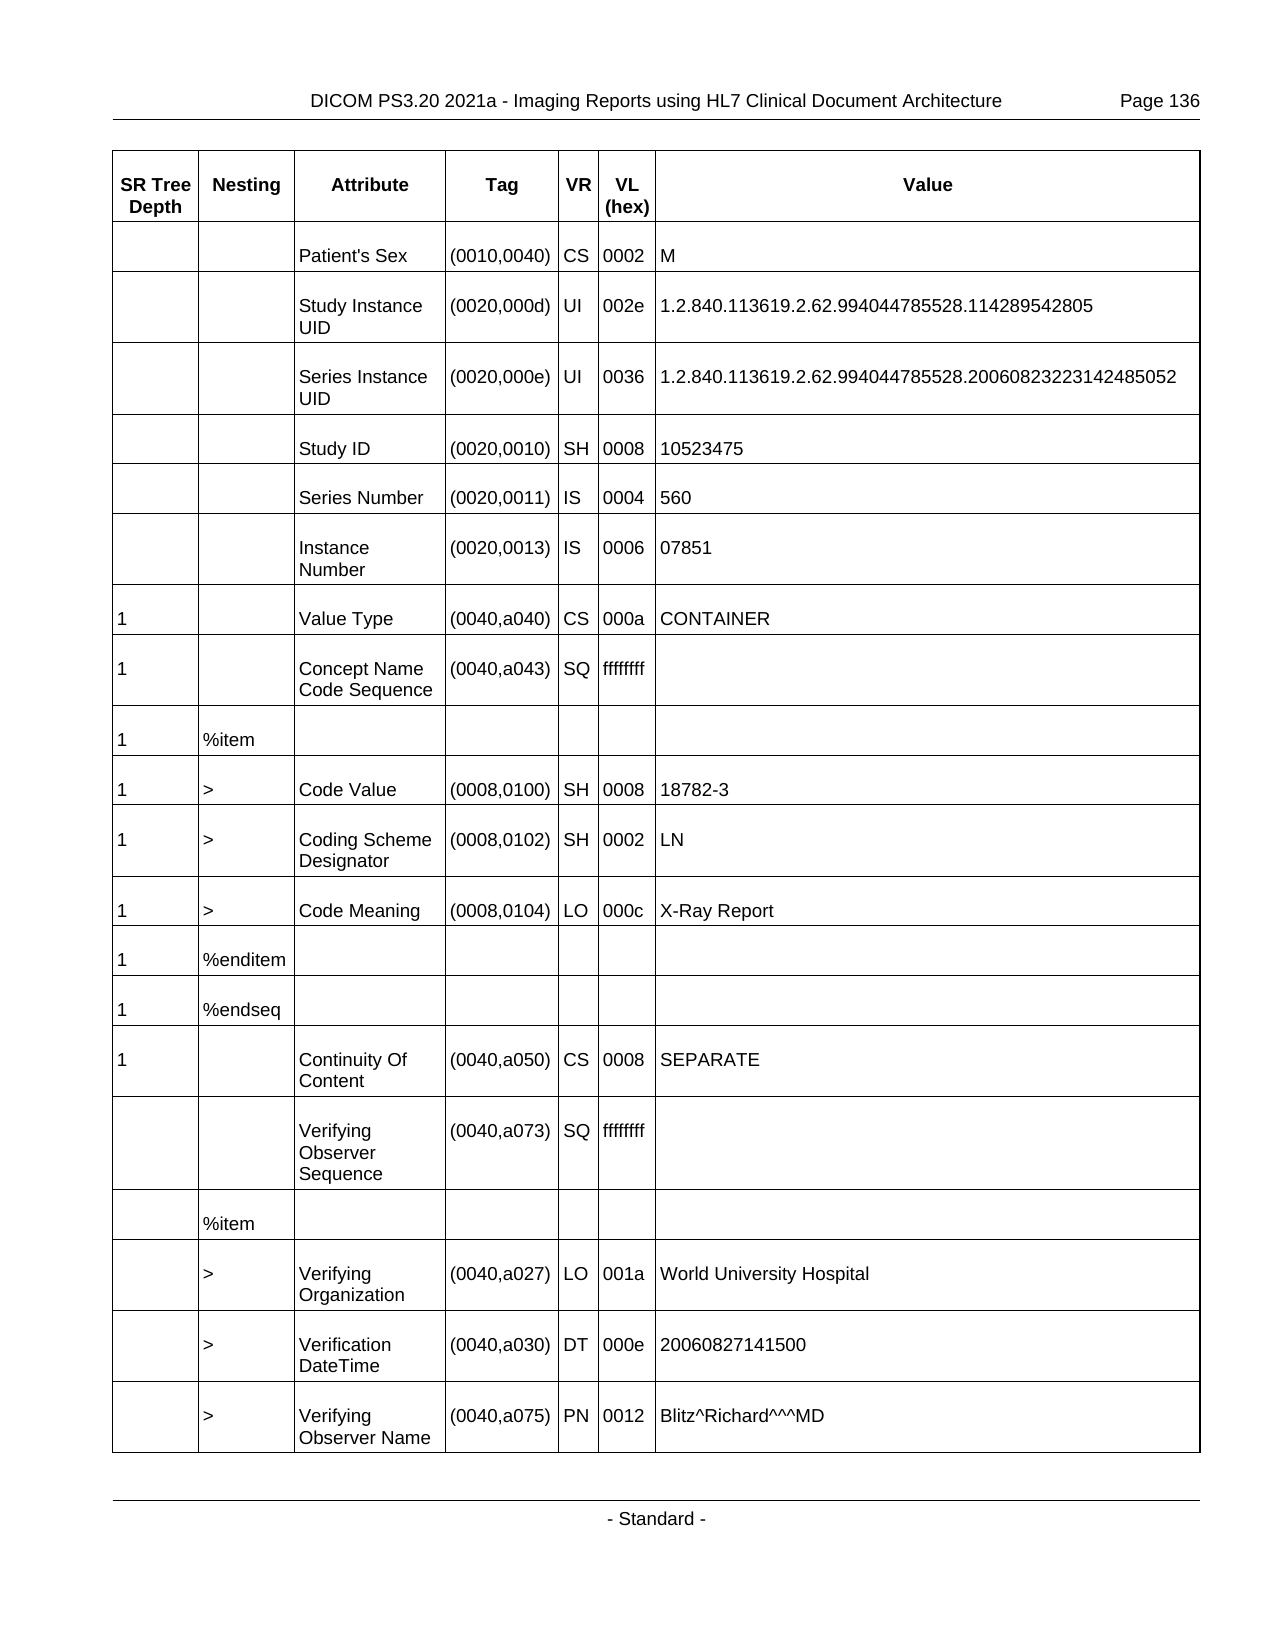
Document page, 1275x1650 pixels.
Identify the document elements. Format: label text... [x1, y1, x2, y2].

table_cell [446, 926, 558, 975]
table_cell [199, 1097, 294, 1189]
table_cell IS [559, 514, 598, 584]
table_cell (0008,0100) [446, 756, 558, 804]
table_cell Verifying Organization [295, 1240, 445, 1310]
table_cell [599, 976, 655, 1025]
table_cell [446, 1190, 558, 1238]
table_cell SQ [559, 1097, 598, 1189]
table_cell 1 [113, 805, 198, 876]
table_cell (0040,a027) [446, 1240, 558, 1310]
table_cell [295, 706, 445, 755]
table_cell [113, 343, 198, 413]
table_cell [599, 1190, 655, 1238]
table_cell CS [559, 1026, 598, 1096]
table_cell SEPARATE [656, 1026, 1199, 1096]
table_cell LO [559, 1240, 598, 1310]
table_cell 18782-3 [656, 756, 1199, 804]
table_cell (0020,0011) [446, 464, 558, 513]
table_cell Blitz^Richard^^^MD [656, 1382, 1199, 1452]
table_cell [199, 343, 294, 413]
table_cell 1 [113, 1026, 198, 1096]
table_header Tag [446, 151, 558, 221]
table_cell %item [199, 706, 294, 755]
table_cell CS [559, 222, 598, 271]
table_cell 1 [113, 706, 198, 755]
table_cell (0020,000e) [446, 343, 558, 413]
table_cell > [199, 1311, 294, 1381]
table_cell 1.2.840.113619.2.62.994044785528.20060823223142485052 [656, 343, 1199, 413]
table_cell Series Number [295, 464, 445, 513]
table_cell [656, 635, 1199, 705]
table_cell CS [559, 585, 598, 634]
table_cell Verifying Observer Name [295, 1382, 445, 1452]
table_cell (0008,0102) [446, 805, 558, 876]
table_cell Value Type [295, 585, 445, 634]
table_cell > [199, 1240, 294, 1310]
table_header Nesting [199, 151, 294, 221]
table_cell [559, 976, 598, 1025]
table_header Value [656, 151, 1199, 221]
table_cell 0002 [599, 222, 655, 271]
table_cell Study ID [295, 415, 445, 463]
table_cell ffffffff [599, 635, 655, 705]
table_cell 1 [113, 877, 198, 925]
table_cell [113, 464, 198, 513]
table_cell [656, 706, 1199, 755]
table_cell [559, 706, 598, 755]
table_cell PN [559, 1382, 598, 1452]
table_cell (0040,a040) [446, 585, 558, 634]
table_cell UI [559, 272, 598, 342]
table_cell [113, 1190, 198, 1238]
table_cell Study Instance UID [295, 272, 445, 342]
table_cell World University Hospital [656, 1240, 1199, 1310]
table_cell 002e [599, 272, 655, 342]
table_cell [656, 926, 1199, 975]
table_cell Continuity Of Content [295, 1026, 445, 1096]
table_cell [113, 1311, 198, 1381]
table_cell [113, 415, 198, 463]
table_cell SH [559, 805, 598, 876]
table_cell DT [559, 1311, 598, 1381]
table_cell [599, 926, 655, 975]
table_cell (0020,0010) [446, 415, 558, 463]
table_cell [113, 272, 198, 342]
table_cell %item [199, 1190, 294, 1238]
table_cell [199, 635, 294, 705]
table_cell [656, 1097, 1199, 1189]
table_cell ffffffff [599, 1097, 655, 1189]
table_cell 07851 [656, 514, 1199, 584]
table_cell 1 [113, 926, 198, 975]
table_cell 0006 [599, 514, 655, 584]
table_cell > [199, 877, 294, 925]
table_cell [656, 1190, 1199, 1238]
table_header VL (hex) [599, 151, 655, 221]
table_cell Code Value [295, 756, 445, 804]
table_cell Verifying Observer Sequence [295, 1097, 445, 1189]
table_cell LN [656, 805, 1199, 876]
table_cell 1 [113, 976, 198, 1025]
table_cell 0036 [599, 343, 655, 413]
table_cell 000e [599, 1311, 655, 1381]
table_cell SH [559, 415, 598, 463]
table_cell > [199, 805, 294, 876]
table_cell 000c [599, 877, 655, 925]
table_cell [199, 272, 294, 342]
table_cell [113, 222, 198, 271]
table_cell [113, 1382, 198, 1452]
table_cell 1 [113, 635, 198, 705]
table_cell [199, 514, 294, 584]
table_cell 1 [113, 585, 198, 634]
table_cell CONTAINER [656, 585, 1199, 634]
table_cell (0008,0104) [446, 877, 558, 925]
table_cell > [199, 756, 294, 804]
table_cell 001a [599, 1240, 655, 1310]
table_cell 1.2.840.113619.2.62.994044785528.114289542805 [656, 272, 1199, 342]
table_cell IS [559, 464, 598, 513]
table_cell 1 [113, 756, 198, 804]
table_cell [599, 706, 655, 755]
table_cell Code Meaning [295, 877, 445, 925]
table_cell 0002 [599, 805, 655, 876]
table_cell SH [559, 756, 598, 804]
table_cell (0040,a050) [446, 1026, 558, 1096]
table_header Attribute [295, 151, 445, 221]
table_cell [446, 706, 558, 755]
table_cell (0010,0040) [446, 222, 558, 271]
table_cell (0020,000d) [446, 272, 558, 342]
table_cell [199, 585, 294, 634]
table_cell SQ [559, 635, 598, 705]
table_cell 20060827141500 [656, 1311, 1199, 1381]
table_cell Instance Number [295, 514, 445, 584]
table_cell 10523475 [656, 415, 1199, 463]
table_cell > [199, 1382, 294, 1452]
table_cell [113, 1240, 198, 1310]
table_cell Coding Scheme Designator [295, 805, 445, 876]
table_cell 560 [656, 464, 1199, 513]
table_cell UI [559, 343, 598, 413]
table_cell [199, 222, 294, 271]
table_cell Verification DateTime [295, 1311, 445, 1381]
table_header SR Tree Depth [113, 151, 198, 221]
table_cell 0008 [599, 756, 655, 804]
table_cell Concept Name Code Sequence [295, 635, 445, 705]
table_cell 000a [599, 585, 655, 634]
table_cell [446, 976, 558, 1025]
table_cell [559, 1190, 598, 1238]
table_cell [199, 1026, 294, 1096]
table_cell 0008 [599, 1026, 655, 1096]
table_cell LO [559, 877, 598, 925]
table_cell [199, 464, 294, 513]
table_cell [656, 976, 1199, 1025]
table_cell [295, 1190, 445, 1238]
table_cell 0004 [599, 464, 655, 513]
table_cell [113, 514, 198, 584]
table_cell [113, 1097, 198, 1189]
table_header VR [559, 151, 598, 221]
table_cell %enditem [199, 926, 294, 975]
table_cell [295, 926, 445, 975]
table_cell (0040,a073) [446, 1097, 558, 1189]
table_cell %endseq [199, 976, 294, 1025]
table_cell X-Ray Report [656, 877, 1199, 925]
table_cell [295, 976, 445, 1025]
table_cell M [656, 222, 1199, 271]
table_cell Patient's Sex [295, 222, 445, 271]
table_cell (0040,a030) [446, 1311, 558, 1381]
table_cell [559, 926, 598, 975]
table_cell 0008 [599, 415, 655, 463]
table_cell (0040,a075) [446, 1382, 558, 1452]
table_cell (0020,0013) [446, 514, 558, 584]
table_cell [199, 415, 294, 463]
table_cell 0012 [599, 1382, 655, 1452]
table_cell Series Instance UID [295, 343, 445, 413]
table_cell (0040,a043) [446, 635, 558, 705]
